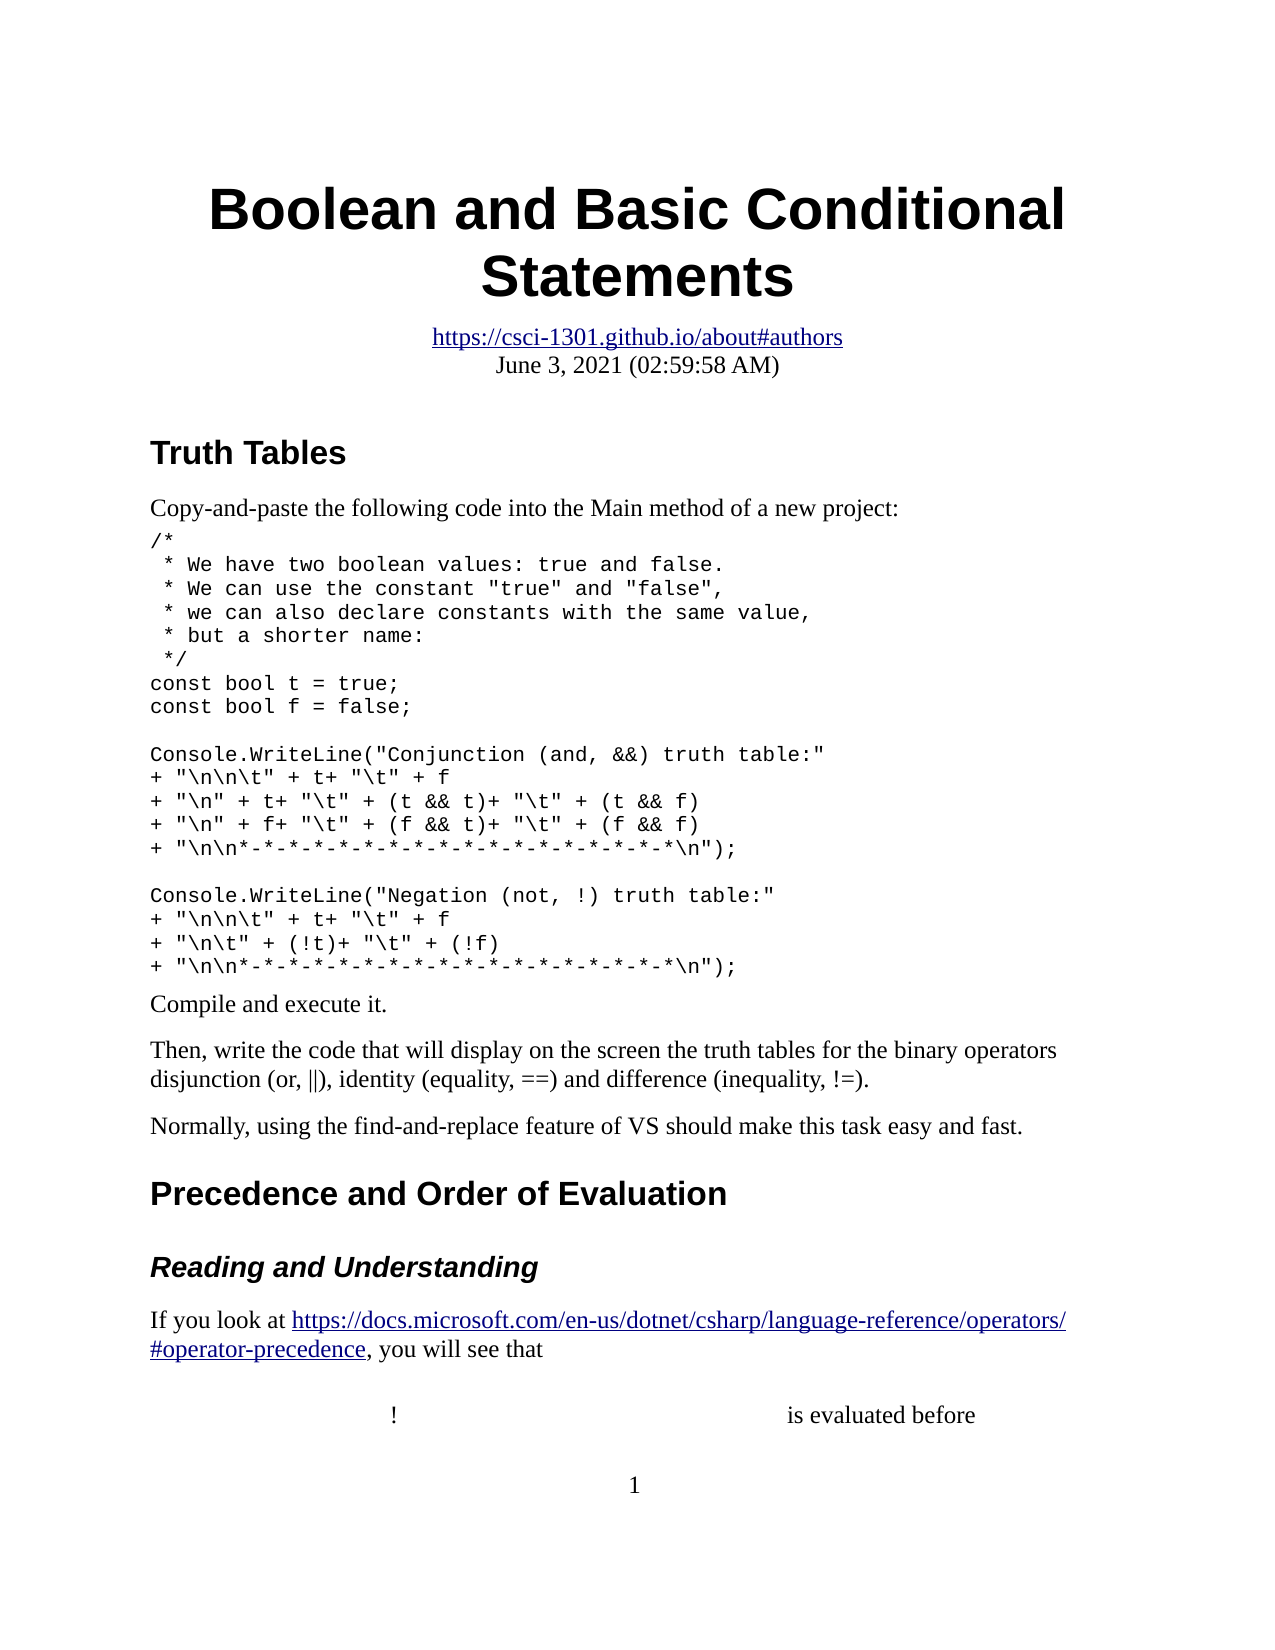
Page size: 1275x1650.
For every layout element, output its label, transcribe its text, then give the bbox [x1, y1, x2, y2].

text + "\n\n*-*-*-*-*-*-*-*-*-*-*-*-*-*-*-*-*-*\n"); [150, 956, 1125, 980]
text + "\n" + f+ "\t" + (f && t)+ "\t" + (f && f) [150, 814, 1125, 838]
text https://csci-1301.github.io/about#authors [150, 322, 1125, 350]
text Normally, using the find-and-replace feature of VS should make this task easy and fast. [150, 1111, 1125, 1140]
text const bool t = true; [150, 673, 1125, 696]
text Console.WriteLine("Negation (not, !) truth table:" [150, 885, 1125, 909]
table_header [638, 1371, 1125, 1400]
text + "\n\n\t" + t+ "\t" + f [150, 909, 1125, 933]
text /* [150, 531, 1125, 554]
text */ [150, 649, 1125, 673]
subtitle Truth Tables [150, 433, 1125, 472]
text * we can also declare constants with the same value, [150, 602, 1125, 625]
text Copy-and-paste the following code into the Main method of a new project: [150, 493, 1125, 522]
text * but a shorter name: [150, 625, 1125, 649]
text Compile and execute it. [150, 989, 1125, 1018]
table_cell is evaluated before [638, 1400, 1125, 1429]
text + "\n\t" + (!t)+ "\t" + (!f) [150, 933, 1125, 956]
text Then, write the code that will display on the screen the truth tables for the binary operators disjunction (or, ||), identity (equality, ==) and difference (inequality, !=). [150, 1036, 1125, 1093]
text If you look at https://docs.microsoft.com/en-us/dotnet/csharp/language-reference/operators/#operator-precedence, you will see that [150, 1305, 1125, 1362]
text + "\n" + t+ "\t" + (t && t)+ "\t" + (t && f) [150, 791, 1125, 814]
text * We have two boolean values: true and false. [150, 554, 1125, 578]
text Console.WriteLine("Conjunction (and, &&) truth table:" [150, 743, 1125, 767]
subtitle Reading and Understanding [150, 1250, 1125, 1283]
table_cell ! [150, 1400, 637, 1429]
subtitle Precedence and Order of Evaluation [150, 1174, 1125, 1212]
text * We can use the constant "true" and "false", [150, 578, 1125, 602]
text June 3, 2021 (02:59:58 AM) [150, 350, 1125, 379]
text + "\n\n\t" + t+ "\t" + f [150, 767, 1125, 791]
title Boolean and Basic Conditional Statements [150, 175, 1125, 309]
text const bool f = false; [150, 696, 1125, 720]
table_header [150, 1371, 637, 1400]
text + "\n\n*-*-*-*-*-*-*-*-*-*-*-*-*-*-*-*-*-*\n"); [150, 838, 1125, 862]
